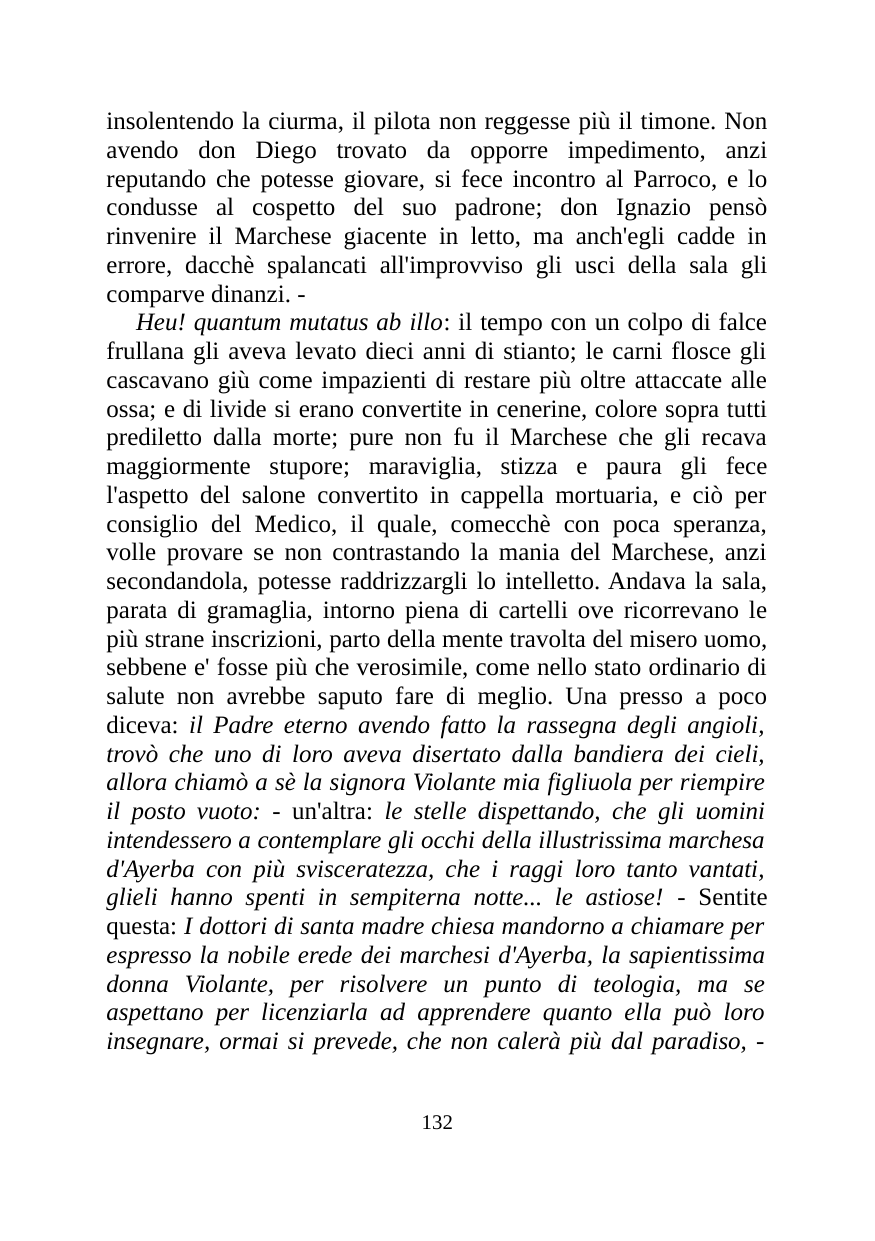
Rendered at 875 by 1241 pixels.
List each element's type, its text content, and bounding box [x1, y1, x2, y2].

text insolentendo la ciurma, il pilota non reggesse più il timone. Non avendo don Diego trovato da opporre impedimento, anzi reputando che potesse giovare, si fece incontro al Parroco, e lo condusse al cospetto del suo padrone; don Ignazio pensò rinvenire il Marchese giacente in letto, ma anch'egli cadde in errore, dacchè spalancati all'improvviso gli usci della sala gli comparve dinanzi. - [106, 106, 768, 307]
text Heu! quantum mutatus ab illo: il tempo con un colpo di falce frullana gli aveva levato dieci anni di stianto; le carni flosce gli cascavano giù come impazienti di restare più oltre attaccate alle ossa; e di livide si erano convertite in cenerine, colore sopra tutti prediletto dalla morte; pure non fu il Marchese che gli recava maggiormente stupore; maraviglia, stizza e paura gli fece l'aspetto del salone convertito in cappella mortuaria, e ciò per consiglio del Medico, il quale, comecchè con poca speranza, volle provare se non contrastando la mania del Marchese, anzi secondandola, potesse raddrizzargli lo intelletto. Andava la sala, parata di gramaglia, intorno piena di cartelli ove ricorrevano le più strane inscrizioni, parto della mente travolta del misero uomo, sebbene e' fosse più che verosimile, come nello stato ordinario di salute non avrebbe saputo fare di meglio. Una presso a poco diceva: il Padre eterno avendo fatto la rassegna degli angioli, trovò che uno di loro aveva disertato dalla bandiera dei cieli, allora chiamò a sè la signora Violante mia figliuola per riempire il posto vuoto: - un'altra: le stelle dispettando, che gli uomini intendessero a contemplare gli occhi della illustrissima marchesa d'Ayerba con più svisceratezza, che i raggi loro tanto vantati, glieli hanno spenti in sempiterna notte... le astiose! - Sentite questa: I dottori di santa madre chiesa mandorno a chiamare per espresso la nobile erede dei marchesi d'Ayerba, la sapientissima donna Violante, per risolvere un punto di teologia, ma se aspettano per licenziarla ad apprendere quanto ella può loro insegnare, ormai si prevede, che non calerà più dal paradiso, [106, 307, 768, 1055]
